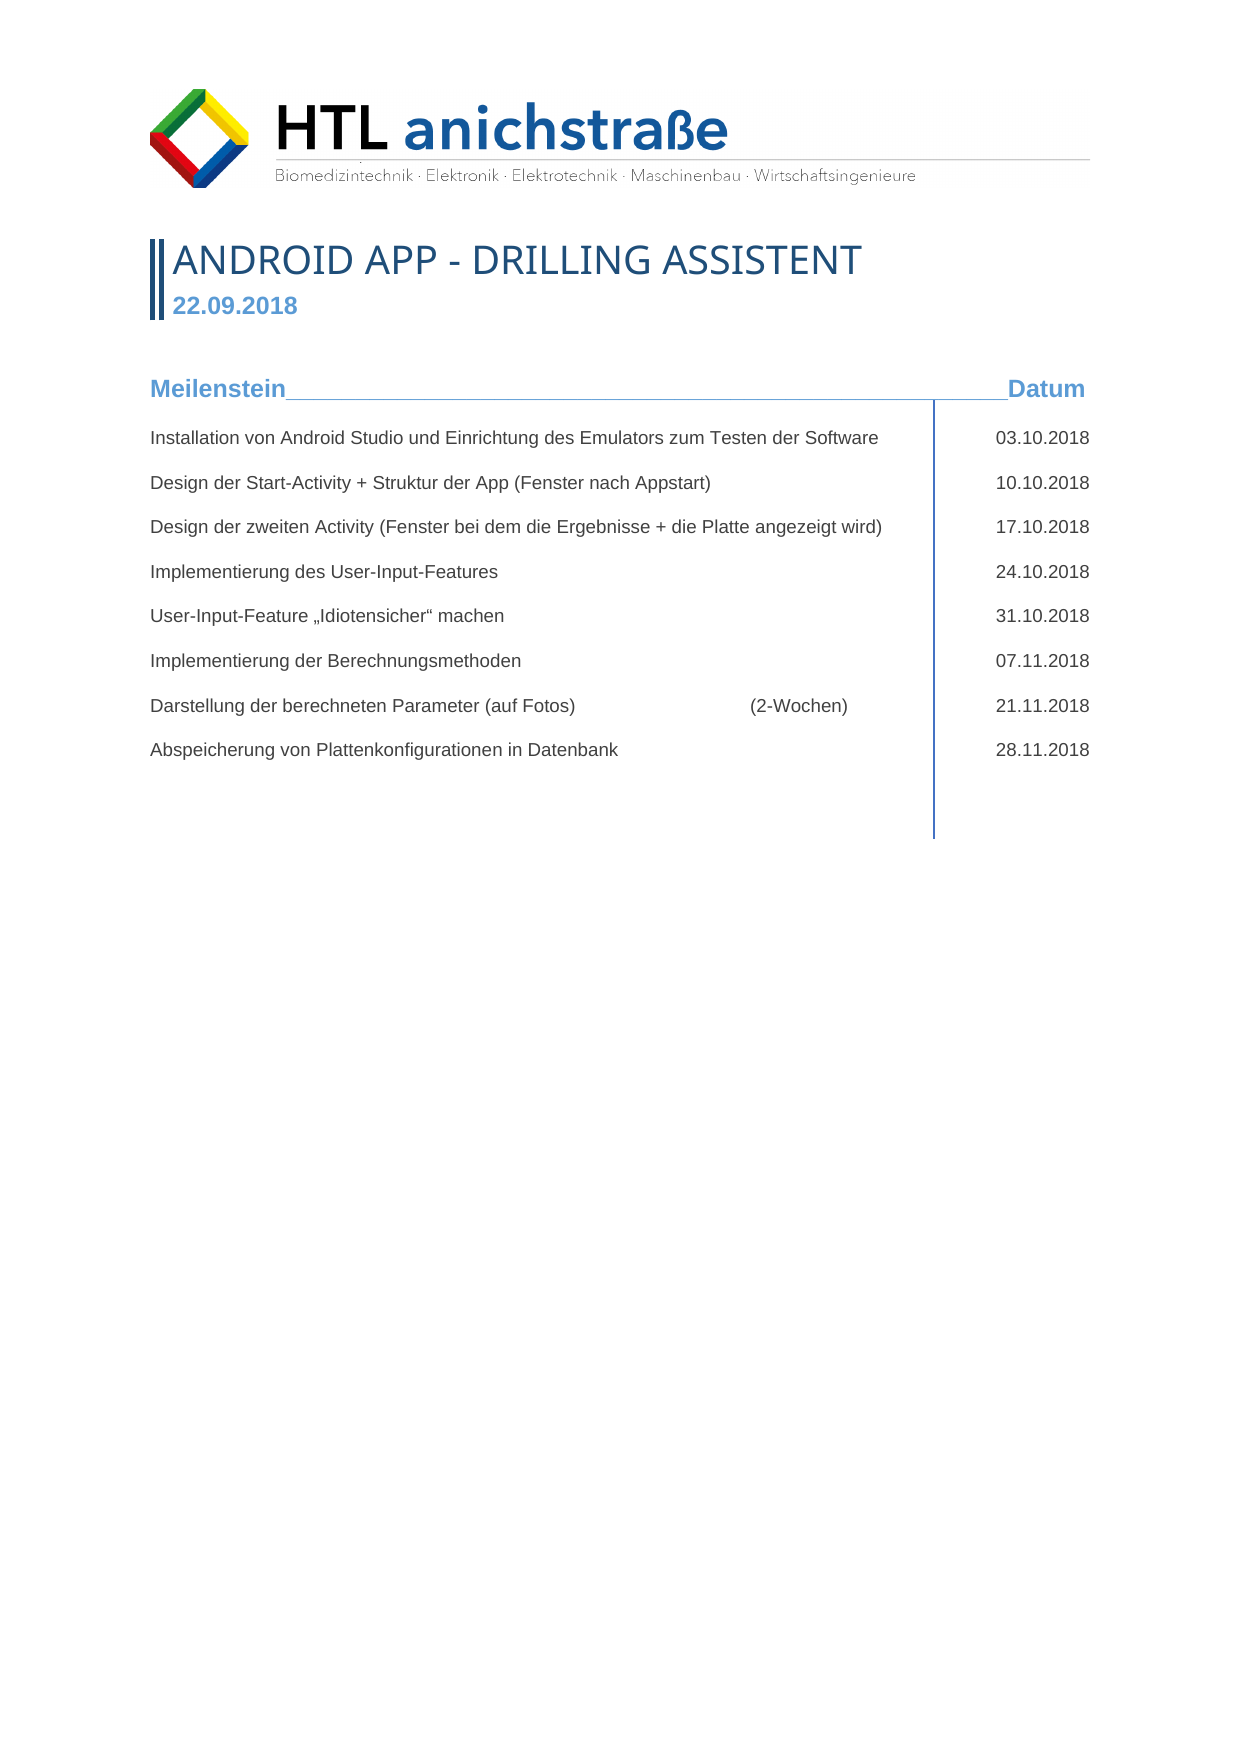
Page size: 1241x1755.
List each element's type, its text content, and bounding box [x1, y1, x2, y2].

text Installation von Android Studio und Einrichtung des Emulators zum Testen der Software [150, 427, 933, 448]
text 10.10.2018 [935, 471, 1090, 493]
text Abspeicherung von Plattenkonfigurationen in Datenbank [150, 739, 933, 761]
text User-Input-Feature „Idiotensicher“ machen [150, 605, 933, 627]
text Android App - Drilling Assistent [164, 239, 1090, 283]
text Meilenstein____________________________________________________Datum [150, 374, 1090, 402]
text 21.11.2018 [935, 694, 1090, 716]
text 31.10.2018 [935, 605, 1090, 627]
text 28.11.2018 [935, 739, 1090, 761]
text Darstellung der berechneten Parameter (auf Fotos) (2-Wochen) [150, 694, 933, 716]
text 22.09.2018 [164, 291, 1090, 320]
text 07.11.2018 [935, 650, 1090, 671]
text Implementierung des User-Input-Features [150, 561, 933, 582]
text Design der zweiten Activity (Fenster bei dem die Ergebnisse + die Platte angezeigt wird) [150, 516, 933, 538]
text 03.10.2018 [935, 427, 1090, 448]
text Implementierung der Berechnungsmethoden [150, 650, 933, 671]
text 17.10.2018 [935, 516, 1090, 538]
text 24.10.2018 [935, 561, 1090, 582]
text Design der Start-Activity + Struktur der App (Fenster nach Appstart) [150, 471, 933, 493]
